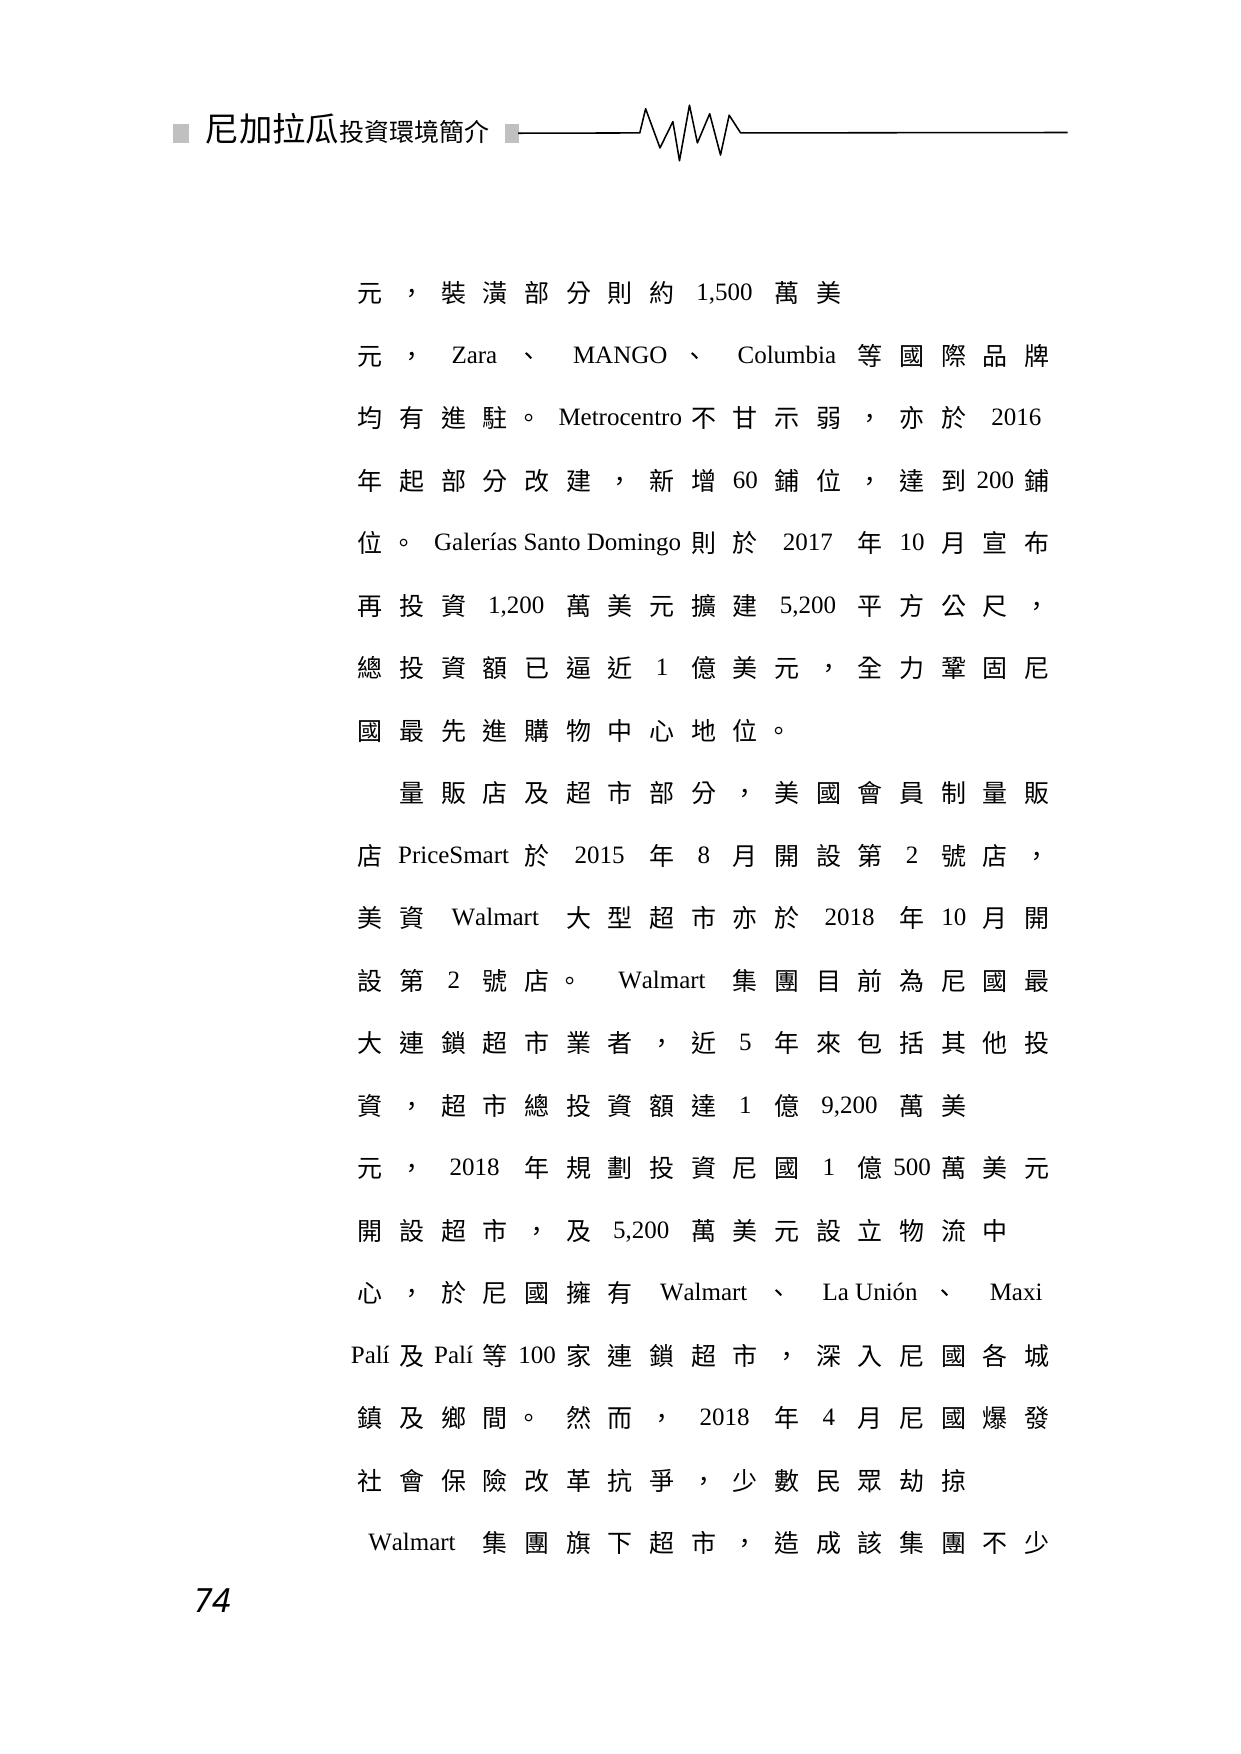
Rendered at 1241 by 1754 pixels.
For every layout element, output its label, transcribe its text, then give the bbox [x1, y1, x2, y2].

text 量販店及超市部分，美國會員制量販店PriceSmart於2015年8月開設第2號店，美資Walmart大型超市亦於2018年10月開設第2號店。Walmart集團目前為尼國最大連鎖超市業者，近5年來包括其他投資，超市總投資額達1億9,200萬美元，2018年規劃投資尼國1億500萬美元開設超市，及5,200萬美元設立物流中心，於尼國擁有Walmart、La Unión、Maxi Palí及Palí等100家連鎖超市，深入尼國各城鎮及鄉間。然而，2018年4月尼國爆發社會保險改革抗爭，少數民眾劫掠Walmart集團旗下超市，造成該集團不少 [330, 750, 1058, 1563]
text 元，裝潢部分則約1,500萬美元，Zara、MANGO、Columbia等國際品牌均有進駐。Metrocentro不甘示弱，亦於2016年起部分改建，新增60鋪位，達到200鋪位。Galerías Santo Domingo則於2017年10月宣布再投資1,200萬美元擴建5,200平方公尺，總投資額已逼近1億美元，全力鞏固尼國最先進購物中心地位。 [330, 250, 1058, 750]
